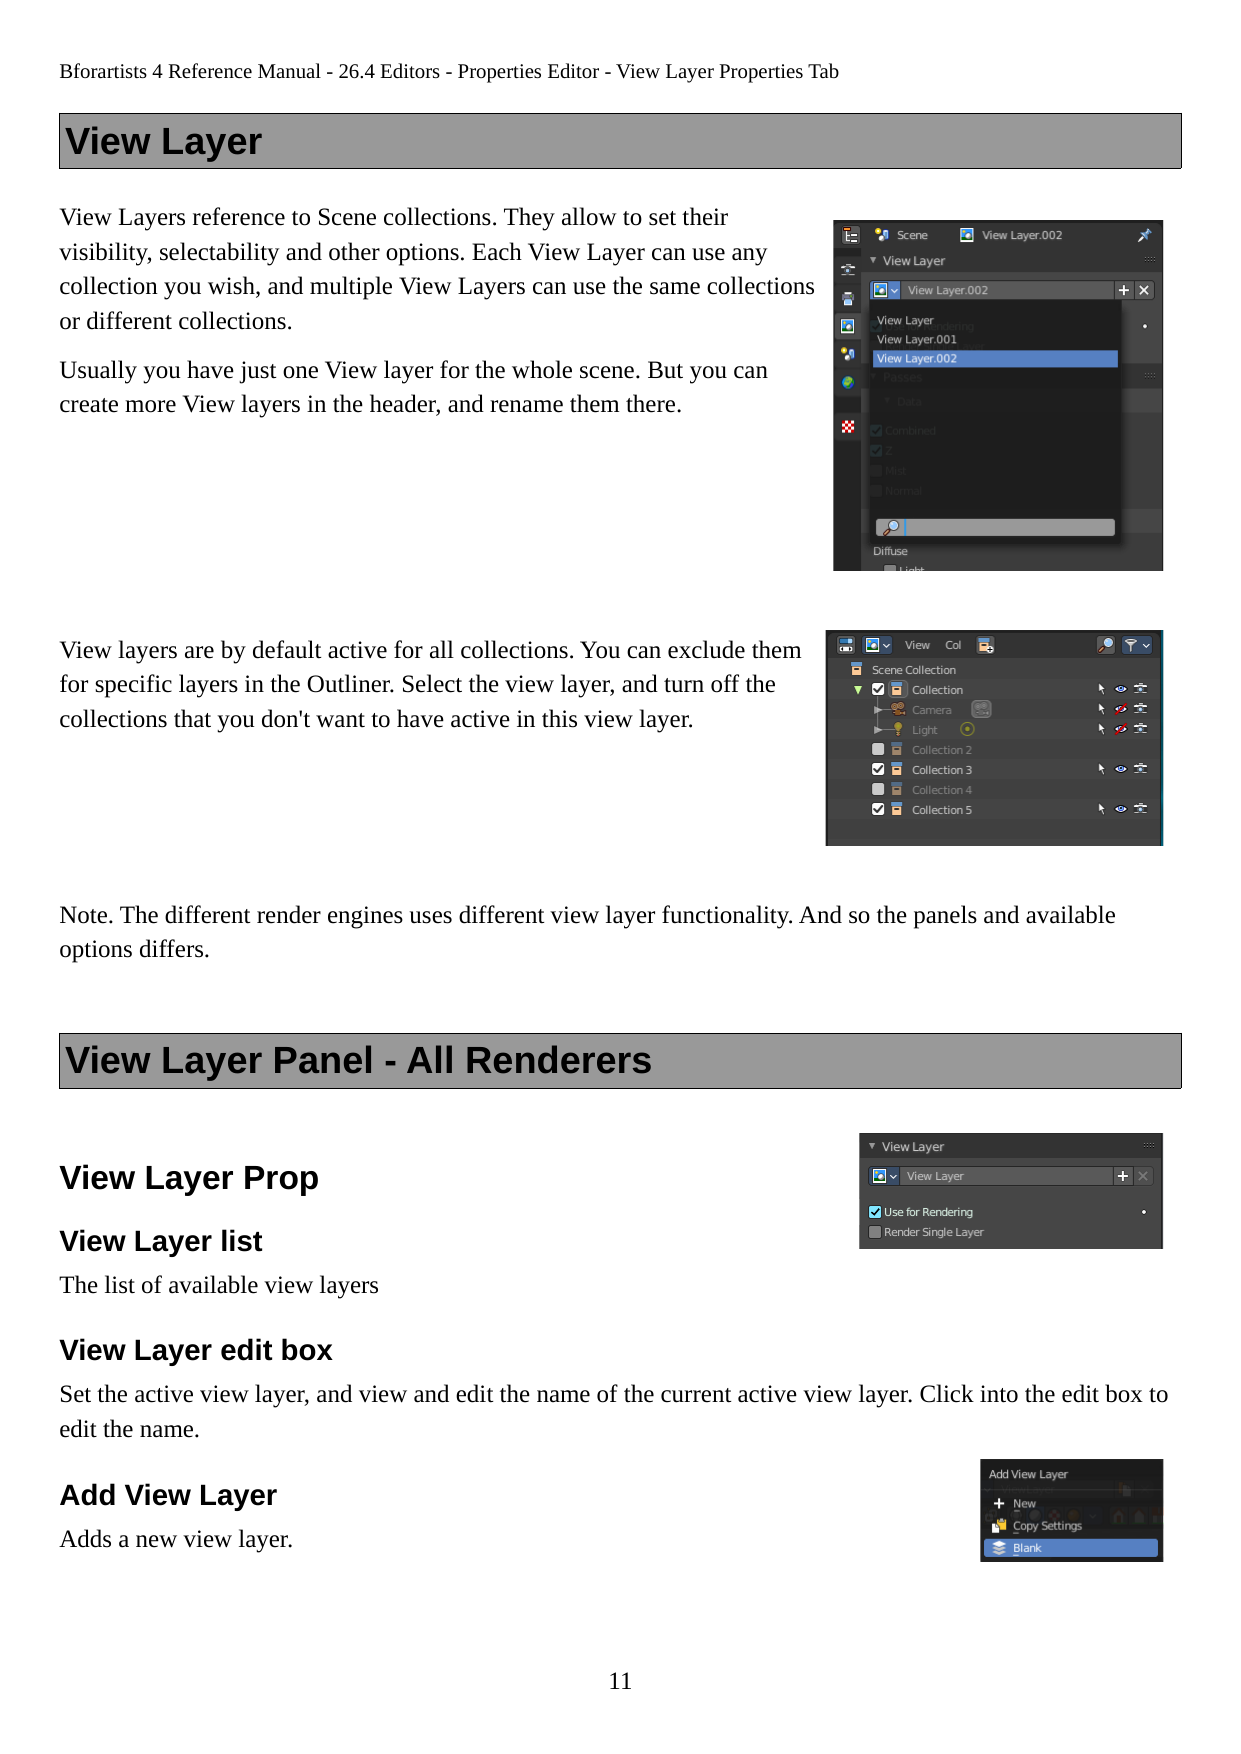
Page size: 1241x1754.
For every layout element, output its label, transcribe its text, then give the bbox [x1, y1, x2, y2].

subtitle [1164, 1158, 1181, 1196]
picture [833, 220, 1164, 571]
picture [859, 1133, 1164, 1249]
subtitle View Layer Prop [59, 1158, 859, 1196]
text [1164, 1524, 1181, 1553]
subtitle View Layer list [59, 1223, 1181, 1257]
table_header View Layer [60, 114, 1181, 168]
text Adds a new view layer. [59, 1524, 980, 1553]
text Note. The different render engines uses different view layer functionality. And so the panels and available options differs. [59, 900, 1181, 963]
text Usually you have just one View layer for the whole scene. But you can create more View layers in the header, and rename them there. [59, 355, 833, 418]
subtitle [1164, 1478, 1181, 1511]
text Set the active view layer, and view and edit the name of the current active view layer. Click into the edit box to edit the name. [59, 1379, 1181, 1443]
picture [825, 630, 1164, 846]
table_header View Layer Panel - All Renderers [60, 1034, 1181, 1088]
text The list of available view layers [59, 1270, 1181, 1298]
picture [980, 1459, 1164, 1562]
text View Layers reference to Scene collections. They allow to set their visibility, selectability and other options. Each View Layer can use any collection you wish, and multiple View Layers can use the same collections or different collections. [59, 202, 1181, 334]
subtitle Add View Layer [59, 1478, 980, 1511]
text View layers are by default active for all collections. You can exclude them for specific layers in the Outliner. Select the view layer, and turn off the collections that you don't want to have active in this view layer. [59, 635, 825, 732]
subtitle View Layer edit box [59, 1333, 1181, 1367]
